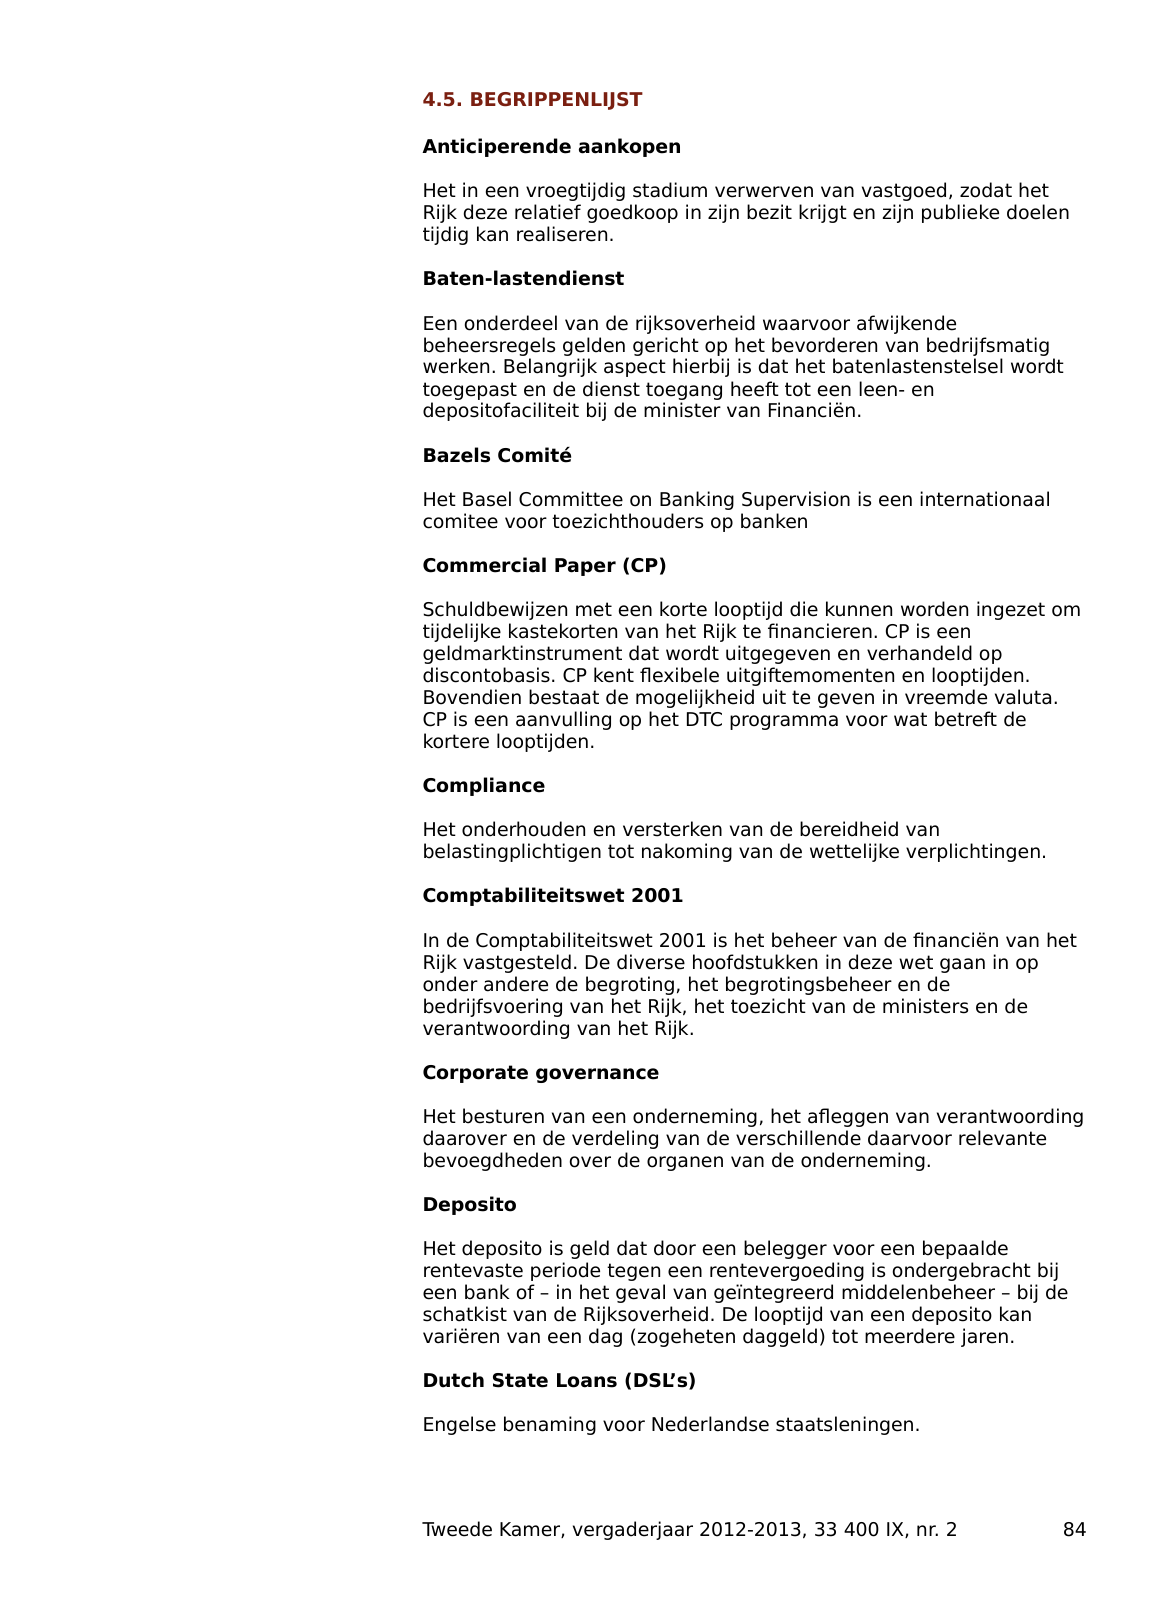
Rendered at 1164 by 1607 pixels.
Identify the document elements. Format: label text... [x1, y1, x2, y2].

text Schuldbewijzen met een korte looptijd die kunnen worden ingezet om tijdelijke kastekorten van het Rijk te financieren. CP is een geldmarktinstrument dat wordt uitgegeven en verhandeld op discontobasis. CP kent flexibele uitgiftemomenten en looptijden. Bovendien bestaat de mogelijkheid uit te geven in vreemde valuta. CP is een aanvulling op het DTC programma voor wat betreft de kortere looptijden. [422, 599, 1087, 753]
subtitle Deposito [422, 1194, 1087, 1216]
text Het in een vroegtijdig stadium verwerven van vastgoed, zodat het Rijk deze relatief goedkoop in zijn bezit krijgt en zijn publieke doelen tijdig kan realiseren. [422, 180, 1087, 246]
subtitle Compliance [422, 775, 1087, 797]
subtitle Comptabiliteitswet 2001 [422, 885, 1087, 907]
subtitle Baten-lastendienst [422, 268, 1087, 290]
subtitle Commercial Paper (CP) [422, 555, 1087, 577]
text Een onderdeel van de rijksoverheid waarvoor afwijkende beheersregels gelden gericht op het bevorderen van bedrijfsmatig werken. Belangrijk aspect hierbij is dat het batenlastenstelsel wordt toegepast en de dienst toegang heeft tot een leen- en depositofaciliteit bij de minister van Financiën. [422, 312, 1087, 422]
text Het onderhouden en versterken van de bereidheid van belastingplichtigen tot nakoming van de wettelijke verplichtingen. [422, 819, 1087, 863]
subtitle Dutch State Loans (DSL’s) [422, 1370, 1087, 1392]
text In de Comptabiliteitswet 2001 is het beheer van de financiën van het Rijk vastgesteld. De diverse hoofdstukken in deze wet gaan in op onder andere de begroting, het begrotingsbeheer en de bedrijfsvoering van het Rijk, het toezicht van de ministers en de verantwoording van het Rijk. [422, 929, 1087, 1039]
text Het Basel Committee on Banking Supervision is een internationaal comitee voor toezichthouders op banken [422, 489, 1087, 533]
text Het besturen van een onderneming, het afleggen van verantwoording daarover en de verdeling van de verschillende daarvoor relevante bevoegdheden over de organen van de onderneming. [422, 1106, 1087, 1172]
subtitle Bazels Comité [422, 444, 1087, 467]
subtitle Corporate governance [422, 1062, 1087, 1084]
text Engelse benaming voor Nederlandse staatsleningen. [422, 1414, 1087, 1436]
text Het deposito is geld dat door een belegger voor een bepaalde rentevaste periode tegen een rentevergoeding is ondergebracht bij een bank of – in het geval van geïntegreerd middelenbeheer – bij de schatkist van de Rijksoverheid. De looptijd van een deposito kan variëren van een dag (zogeheten daggeld) tot meerdere jaren. [422, 1238, 1087, 1348]
subtitle 4.5. BEGRIPPENLIJST [422, 89, 1087, 111]
subtitle Anticiperende aankopen [422, 136, 1087, 158]
